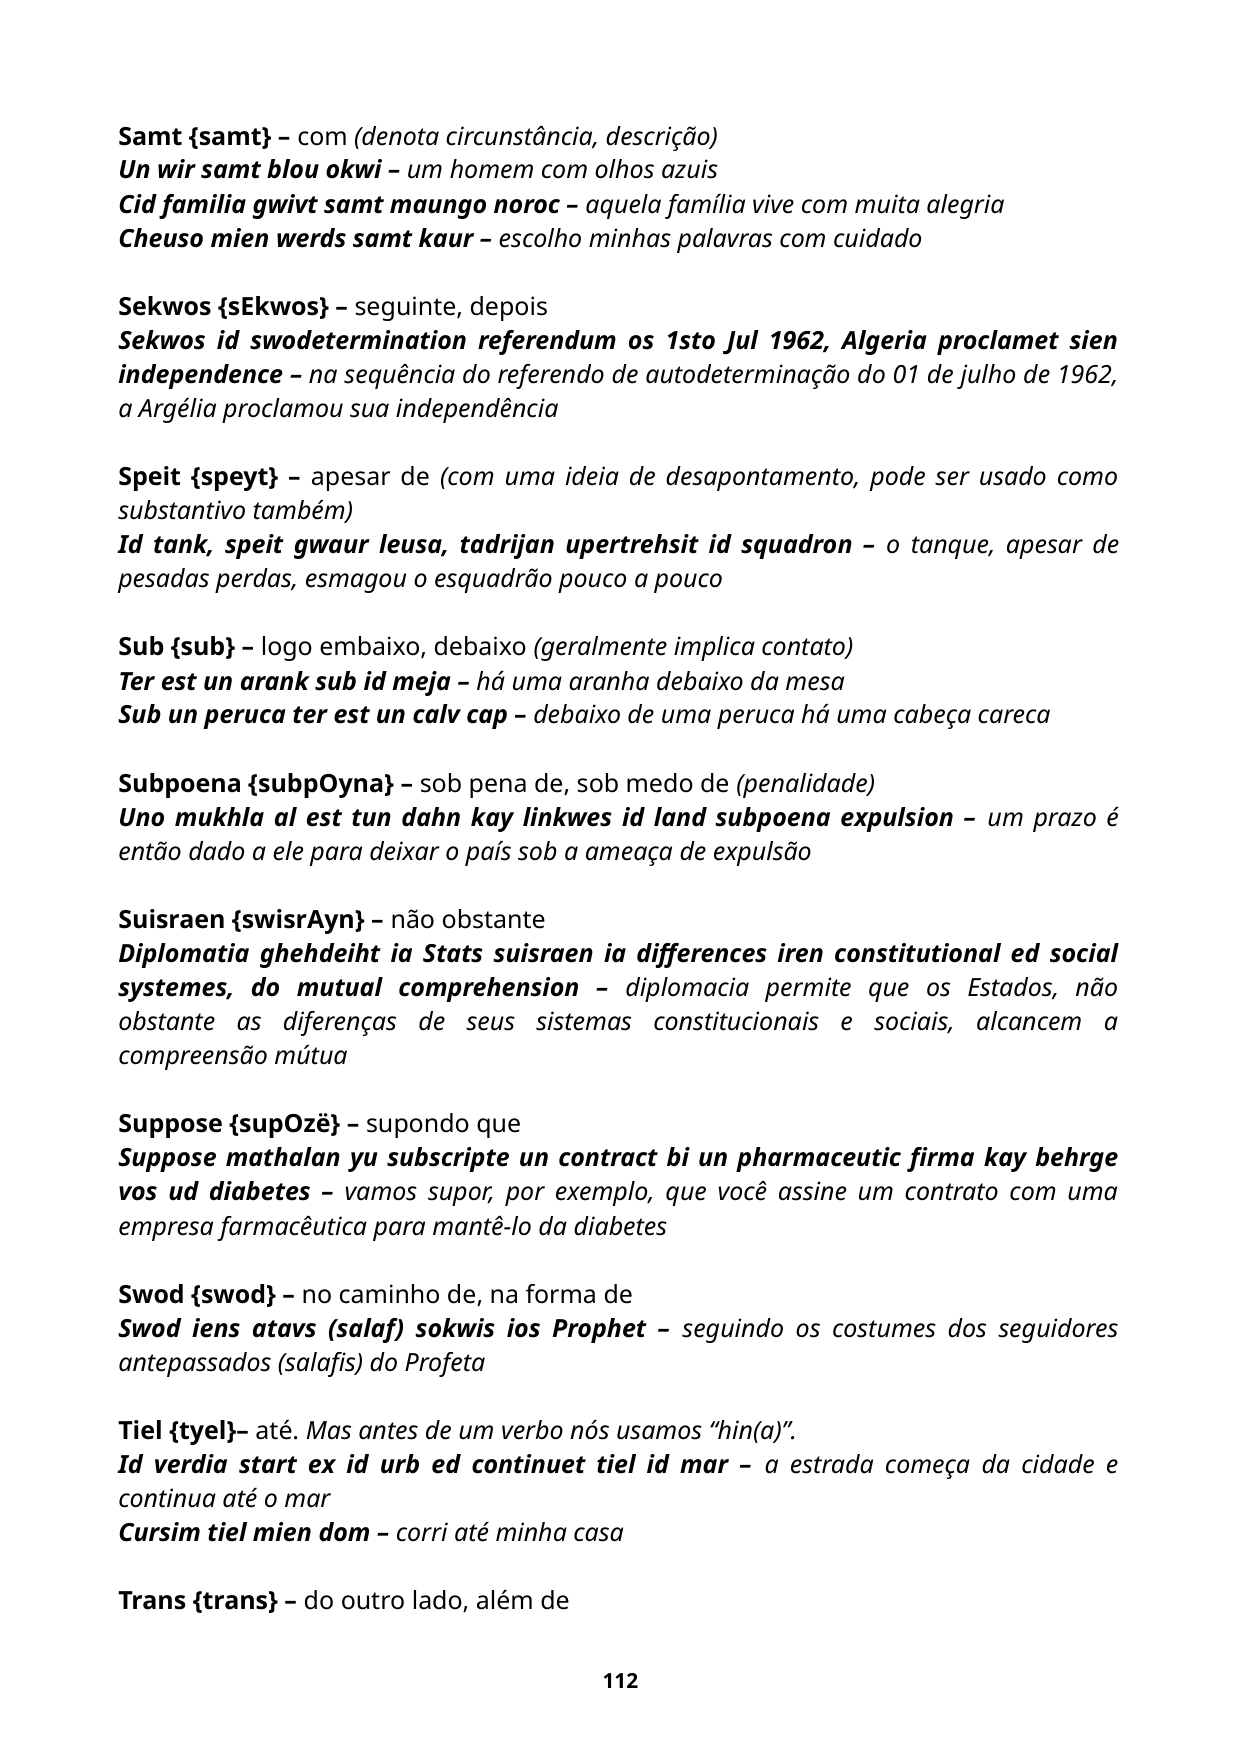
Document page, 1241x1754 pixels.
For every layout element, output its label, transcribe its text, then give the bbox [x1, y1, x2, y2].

text Suisraen {swisrAyn} – não obstante [118, 902, 1122, 936]
text Suppose mathalan yu subscripte un contract bi un pharmaceutic firma kay behrge vos ud diabetes – vamos supor, por exemplo, que você assine um contrato com uma empresa farmacêutica para mantê-lo da diabetes [118, 1140, 1122, 1242]
text Un wir samt blou okwi – um homem com olhos azuis [118, 152, 1122, 186]
text Swod iens atavs (salaf) sokwis ios Prophet – seguindo os costumes dos seguidores antepassados (salafis) do Profeta [118, 1310, 1122, 1378]
text Subpoena {subpOyna} – sob pena de, sob medo de (penalidade) [118, 765, 1122, 799]
text Id tank, speit gwaur leusa, tadrijan upertrehsit id squadron – o tanque, apesar de pesadas perdas, esmagou o esquadrão pouco a pouco [118, 527, 1122, 595]
text Sekwos id swodetermination referendum os 1sto Jul 1962, Algeria proclamet sien independence – na sequência do referendo de autodeterminação do 01 de julho de 1962, a Argélia proclamou sua independência [118, 322, 1122, 425]
text Tiel {tyel}– até. Mas antes de um verbo nós usamos “hin(a)”. [118, 1412, 1122, 1447]
text Sub {sub} – logo embaixo, debaixo (geralmente implica contato) [118, 629, 1122, 663]
text Diplomatia ghehdeiht ia Stats suisraen ia differences iren constitutional ed social systemes, do mutual comprehension – diplomacia permite que os Estados, não obstante as diferenças de seus sistemas constitucionais e sociais, alcancem a compreensão mútua [118, 936, 1122, 1072]
text Ter est un arank sub id meja – há uma aranha debaixo da mesa [118, 663, 1122, 697]
text Trans {trans} – do outro lado, além de [118, 1583, 1122, 1617]
text Cid familia gwivt samt maungo noroc – aquela família vive com muita alegria [118, 186, 1122, 220]
text Sub un peruca ter est un calv cap – debaixo de uma peruca há uma cabeça careca [118, 697, 1122, 731]
text Suppose {supOzë} – supondo que [118, 1106, 1122, 1140]
text Samt {samt} – com (denota circunstância, descrição) [118, 118, 1122, 152]
text Speit {speyt} – apesar de (com uma ideia de desapontamento, pode ser usado como substantivo também) [118, 459, 1122, 527]
text Uno mukhla al est tun dahn kay linkwes id land subpoena expulsion – um prazo é então dado a ele para deixar o país sob a ameaça de expulsão [118, 799, 1122, 867]
text Cursim tiel mien dom – corri até minha casa [118, 1515, 1122, 1549]
text Swod {swod} – no caminho de, na forma de [118, 1276, 1122, 1310]
text Sekwos {sEkwos} – seguinte, depois [118, 288, 1122, 322]
text Cheuso mien werds samt kaur – escolho minhas palavras com cuidado [118, 220, 1122, 254]
text Id verdia start ex id urb ed continuet tiel id mar – a estrada começa da cidade e continua até o mar [118, 1447, 1122, 1515]
